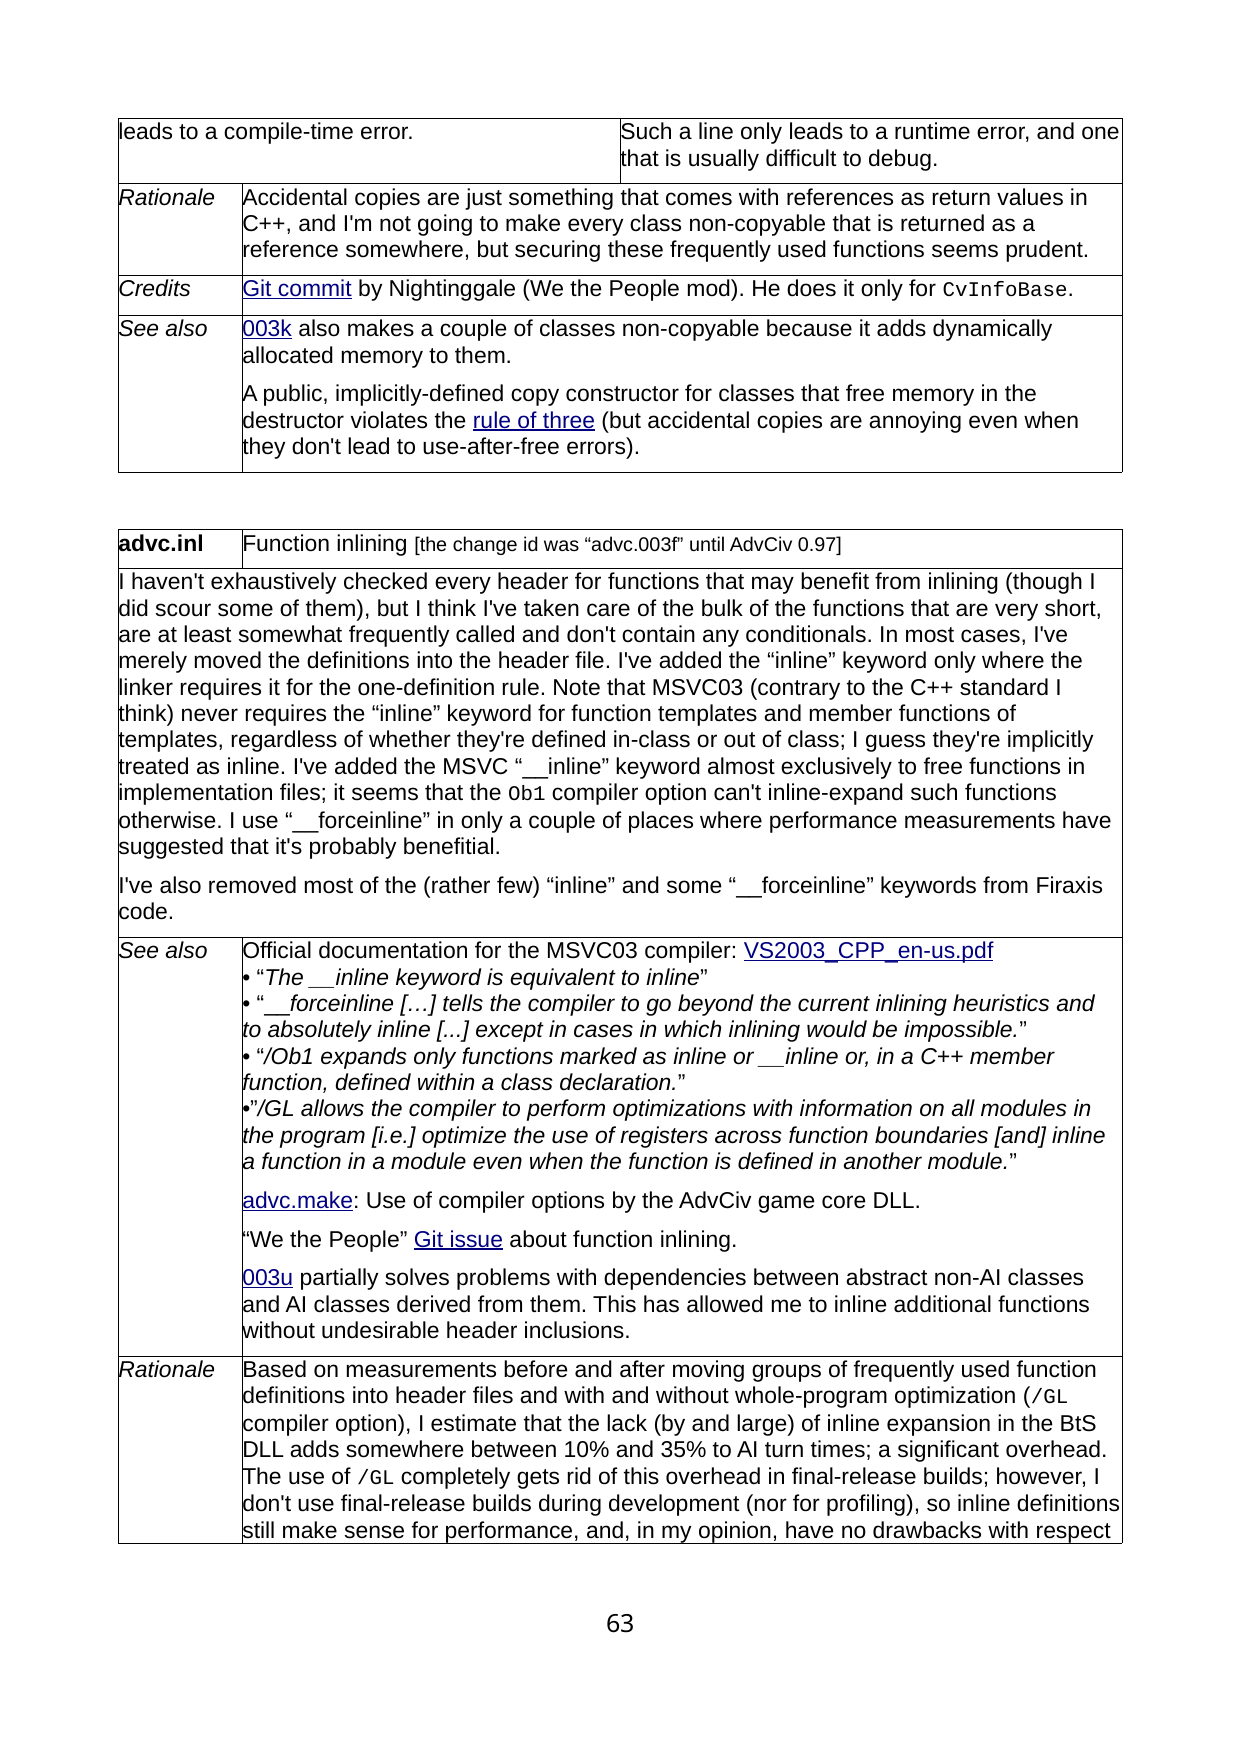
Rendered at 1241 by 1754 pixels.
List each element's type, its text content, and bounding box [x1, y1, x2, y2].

table_cell Official documentation for the MSVC03 compiler: VS2003_CPP_en-us.pdf • “The __inline keyword is equivalent to inline” • “__forceinline […] tells the compiler to go beyond the current inlining heuristics and to absolutely inline [...] except in cases in which inlining would be impossible.” • “/Ob1 expands only functions marked as inline or __inline or, in a C++ member function, defined within a class declaration.” •”/GL allows the compiler to perform optimizations with information on all modules in the program [i.e.] optimize the use of registers across function boundaries [and] inline a function in a module even when the function is defined in another module.” advc.make: Use of compiler options by the AdvCiv game core DLL. “We the People” Git issue about function inlining. 003u partially solves problems with dependencies between abstract non-AI classes and AI classes derived from them. This has allowed me to inline additional functions without undesirable header inclusions. [243, 938, 1122, 1356]
table_cell I haven't exhaustively checked every header for functions that may benefit from inlining (though I did scour some of them), but I think I've taken care of the bulk of the functions that are very short, are at least somewhat frequently called and don't contain any conditionals. In most cases, I've merely moved the definitions into the header file. I've added the “inline” keyword only where the linker requires it for the one-definition rule. Note that MSVC03 (contrary to the C++ standard I think) never requires the “inline” keyword for function templates and member functions of templates, regardless of whether they're defined in-class or out of class; I guess they're implicitly treated as inline. I've added the MSVC “__inline” keyword almost exclusively to free functions in implementation files; it seems that the Ob1 compiler option can't inline-expand such functions otherwise. I use “__forceinline” in only a couple of places where performance measurements have suggested that it's probably benefitial. I've also removed most of the (rather few) “inline” and some “__forceinline” keywords from Firaxis code. [119, 569, 1122, 937]
table_cell Rationale [119, 1357, 242, 1543]
table_cell Credits [119, 276, 242, 315]
table_cell leads to a compile-time error. [119, 119, 620, 183]
table_cell See also [119, 316, 242, 472]
table_cell 003k also makes a couple of classes non-copyable because it adds dynamically allocated memory to them. A public, implicitly-defined copy constructor for classes that free memory in the destructor violates the rule of three (but accidental copies are annoying even when they don't lead to use-after-free errors). [243, 316, 1122, 472]
table_cell Accidental copies are just something that comes with references as return values in C++, and I'm not going to make every class non-copyable that is returned as a reference somewhere, but securing these frequently used functions seems prudent. [243, 184, 1122, 275]
table_cell Rationale [119, 184, 242, 275]
table_cell Git commit by Nightinggale (We the People mod). He does it only for CvInfoBase. [243, 276, 1122, 315]
table_header Function inlining [the change id was “advc.003f” until AdvCiv 0.97] [243, 530, 1122, 568]
table_cell Based on measurements before and after moving groups of frequently used function definitions into header files and with and without whole-program optimization (/GL compiler option), I estimate that the lack (by and large) of inline expansion in the BtS DLL adds somewhere between 10% and 35% to AI turn times; a significant overhead. The use of /GL completely gets rid of this overhead in final-release builds; however, I don't use final-release builds during development (nor for profiling), so inline definitions still make sense for performance, and, in my opinion, have no drawbacks with respect [243, 1357, 1122, 1543]
table_cell Such a line only leads to a runtime error, and one that is usually difficult to debug. [621, 119, 1122, 183]
table_header advc.inl [119, 530, 242, 568]
table_cell See also [119, 938, 242, 1356]
